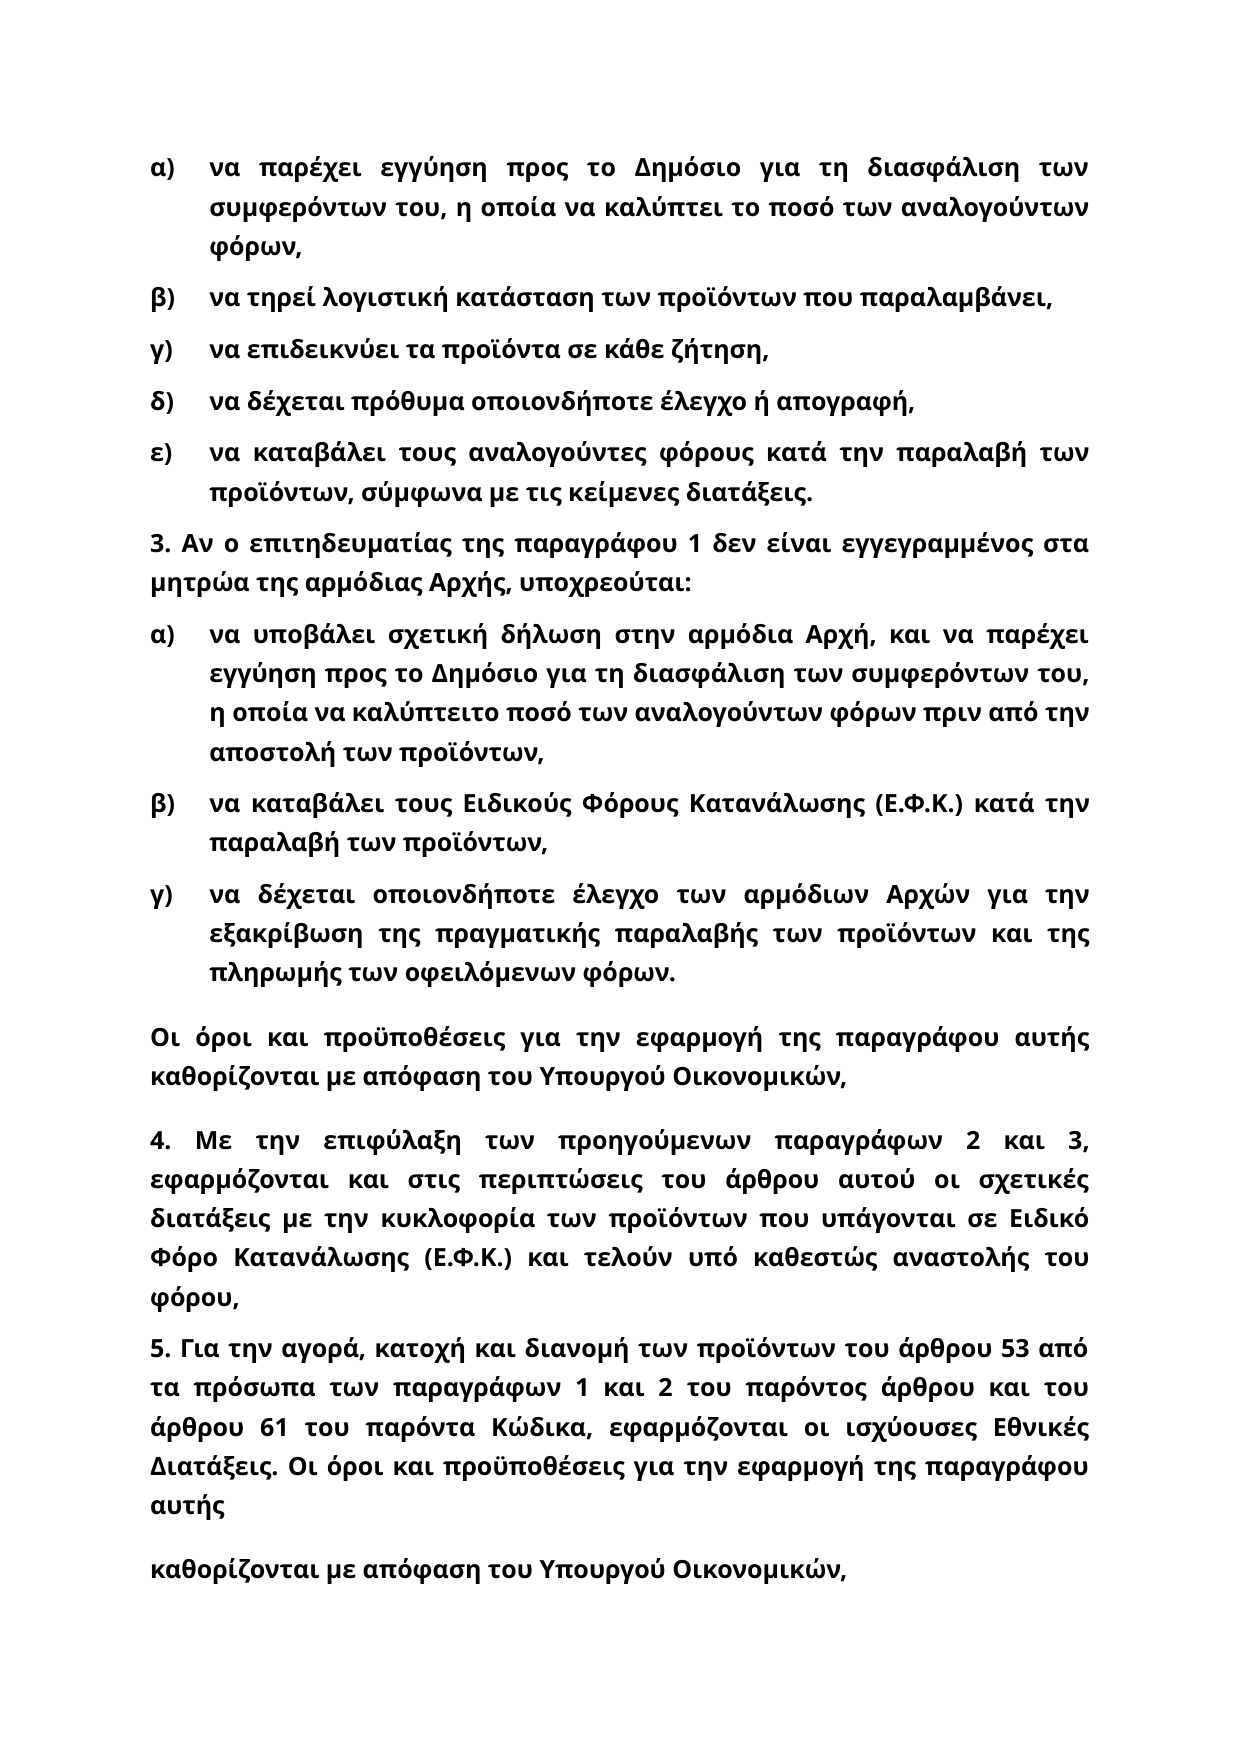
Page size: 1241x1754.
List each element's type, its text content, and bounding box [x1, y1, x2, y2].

text Οι όροι και προϋποθέσεις για την εφαρμογή της παραγράφου αυτής καθορίζονται με απόφαση του Υπουργού Οικονομικών, [150, 1019, 1090, 1092]
list δ) να δέχεται πρόθυμα οποιονδήποτε έλεγχο ή απογραφή, [150, 383, 1090, 417]
text καθορίζονται με απόφαση του Υπουργού Οικονομικών, [150, 1552, 1090, 1586]
list γ) να επιδεικνύει τα προϊόντα σε κάθε ζήτηση, [150, 332, 1090, 366]
list γ) να δέχεται οποιονδήποτε έλεγχο των αρμόδιων Αρχών για την εξακρίβωση της πραγματικής παραλαβής των προϊόντων και της πληρωμής των οφειλόμενων φόρων. [150, 877, 1090, 989]
list β) να καταβάλει τους Ειδικούς Φόρους Κατανάλωσης (Ε.Φ.Κ.) κατά την παραλαβή των προϊόντων, [150, 786, 1090, 859]
list ε) να καταβάλει τους αναλογούντες φόρους κατά την παραλαβή των προϊόντων, σύμφωνα με τις κείμενες διατάξεις. [150, 435, 1090, 508]
list β) να τηρεί λογιστική κατάσταση των προϊόντων που παραλαμβάνει, [150, 280, 1090, 314]
list α) να υποβάλει σχετική δήλωση στην αρμόδια Αρχή, και να παρέχει εγγύηση προς το Δημόσιο για τη διασφάλιση των συμφερόντων του, η οποία να καλύπτειτο ποσό των αναλογούντων φόρων πριν από την αποστολή των προϊόντων, [150, 617, 1090, 768]
text 4. Με την επιφύλαξη των προηγούμενων παραγράφων 2 και 3, εφαρμόζονται και στις περιπτώσεις του άρθρου αυτού οι σχετικές διατάξεις με την κυκλοφορία των προϊόντων που υπάγονται σε Ειδικό Φόρο Κατανάλωσης (Ε.Φ.Κ.) και τελούν υπό καθεστώς αναστολής του φόρου, [150, 1122, 1090, 1313]
text 3. Αν ο επιτηδευματίας της παραγράφου 1 δεν είναι εγγεγραμμένος στα μητρώα της αρμόδιας Αρχής, υποχρεούται: [150, 526, 1090, 599]
text 5. Για την αγορά, κατοχή και διανομή των προϊόντων του άρθρου 53 από τα πρόσωπα των παραγράφων 1 και 2 του παρόντος άρθρου και του άρθρου 61 του παρόντα Κώδικα, εφαρμόζονται οι ισχύουσες Εθνικές Διατάξεις. Οι όροι και προϋποθέσεις για την εφαρμογή της παραγράφου αυτής [150, 1331, 1090, 1522]
list α) να παρέχει εγγύηση προς το Δημόσιο για τη διασφάλιση των συμφερόντων του, η οποία να καλύπτει το ποσό των αναλογούντων φόρων, [150, 150, 1090, 262]
